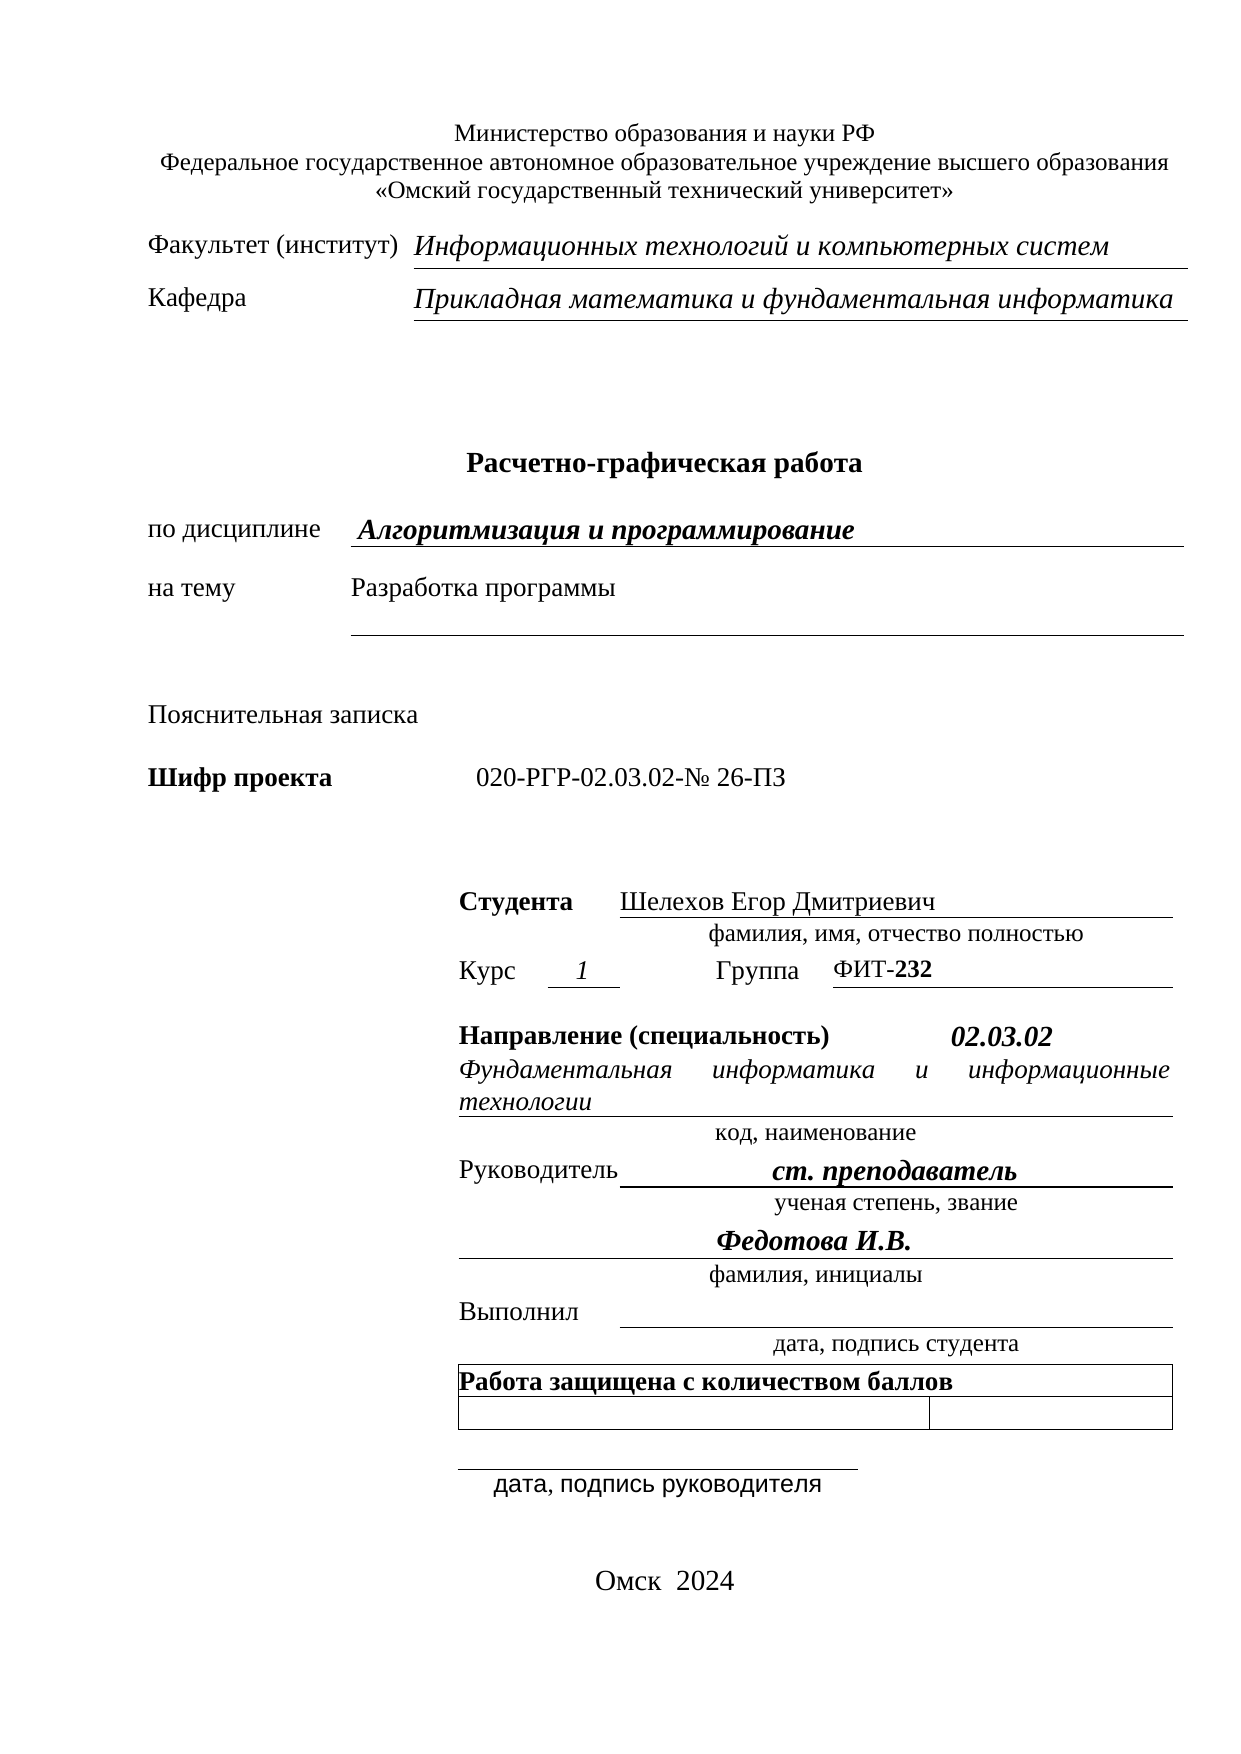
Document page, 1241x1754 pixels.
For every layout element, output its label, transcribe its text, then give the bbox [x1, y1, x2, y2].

text Министерство образования и науки РФ [148, 118, 1181, 147]
table_header дата, подпись руководителя [458, 1470, 858, 1563]
table_cell [396, 1364, 458, 1396]
table_cell 1 [548, 954, 619, 987]
table_cell [148, 1396, 272, 1429]
table_cell [620, 987, 787, 1019]
table_cell [272, 1186, 396, 1223]
text Омск 2024 [148, 1563, 1181, 1603]
table_cell Работа защищена с количеством баллов [459, 1365, 1172, 1396]
table_cell [272, 954, 396, 987]
table_cell [148, 1054, 458, 1116]
table_cell [148, 1327, 272, 1364]
text «Омский государственный технический университет» [148, 176, 1181, 204]
table_header Алгоритмизация и программирование [351, 512, 1184, 546]
table_cell [396, 917, 458, 954]
table_cell [958, 988, 1173, 1019]
table_cell [396, 1295, 458, 1327]
table_cell [414, 321, 1188, 333]
table_cell [148, 268, 413, 281]
table_header 020-РГР-02.03.02-№ 26-ПЗ [476, 761, 1204, 792]
table_header [148, 885, 272, 917]
table_cell Федотова И.В. [459, 1224, 1173, 1258]
table_cell [396, 987, 458, 1019]
text Расчетно-графическая работа [148, 445, 1181, 479]
table_cell [396, 1186, 458, 1223]
table_cell [548, 988, 619, 1019]
table_header Студента [459, 885, 619, 917]
table_cell [459, 917, 619, 954]
table_header [396, 885, 458, 917]
table_header [272, 885, 396, 917]
table_header [399, 1469, 458, 1563]
table_cell [272, 1396, 396, 1429]
table_cell Группа [716, 954, 833, 987]
table_cell [272, 1116, 396, 1153]
table_cell фамилия, инициалы [459, 1259, 1173, 1295]
table_cell [351, 547, 1184, 571]
table_cell [148, 1364, 272, 1396]
table_cell [148, 917, 272, 954]
table_cell [396, 1327, 458, 1364]
table_cell ст. преподаватель [620, 1153, 1173, 1186]
table_cell [148, 1295, 272, 1327]
table_cell [396, 1153, 458, 1186]
table_cell [930, 1397, 1172, 1429]
table_header [863, 1469, 1181, 1563]
table_cell код, наименование [459, 1117, 1173, 1153]
table_cell [272, 1258, 396, 1295]
table_cell [787, 987, 833, 1019]
table_cell 02.03.02 [833, 1019, 1173, 1053]
text Федеральное государственное автономное образовательное учреждение высшего образования [148, 147, 1181, 176]
table_cell Прикладная математика и фундаментальная информатика [414, 281, 1188, 319]
table_cell [148, 1224, 272, 1258]
table_cell Направление (специальность) [459, 1019, 833, 1053]
table_header [148, 1469, 398, 1563]
table_header по дисциплине [148, 512, 351, 546]
table_cell [459, 1397, 929, 1429]
table_cell [272, 1327, 396, 1364]
table_cell [148, 1153, 272, 1186]
table_cell [148, 1019, 458, 1053]
table_cell Кафедра [148, 281, 413, 319]
table_cell Выполнил [459, 1295, 619, 1364]
table_cell [148, 1186, 272, 1223]
table_header Информационных технологий и компьютерных систем [414, 228, 1188, 268]
text Пояснительная записка [148, 698, 1181, 730]
table_cell [396, 1396, 458, 1429]
table_cell [459, 987, 547, 1019]
table_cell Курс [459, 954, 547, 987]
table_cell [148, 954, 272, 987]
table_cell Руководитель [459, 1153, 619, 1223]
table_cell [833, 988, 958, 1019]
table_cell фамилия, имя, отчество полностью [620, 918, 1173, 954]
table_cell [148, 1258, 272, 1295]
table_cell [272, 917, 396, 954]
table_cell [272, 1364, 396, 1396]
table_cell дата, подпись студента [620, 1328, 1173, 1364]
table_cell [148, 546, 351, 571]
table_cell [620, 1295, 1173, 1327]
table_cell [620, 954, 716, 987]
table_cell [272, 1295, 396, 1327]
table_cell на тему [148, 571, 351, 635]
table_header Шифр проекта [148, 761, 476, 792]
table_cell [272, 987, 396, 1019]
table_cell Разработка программы [351, 571, 1184, 635]
table_cell [396, 954, 458, 987]
table_cell [272, 1153, 396, 1186]
table_cell [396, 1224, 458, 1258]
table_cell [396, 1116, 458, 1153]
table_cell ученая степень, звание [620, 1188, 1173, 1223]
table_header Шелехов Егор Дмитриевич [620, 885, 1173, 917]
table_cell [148, 987, 272, 1019]
table_cell [272, 1224, 396, 1258]
table_cell [414, 269, 1188, 281]
table_cell [148, 320, 413, 333]
table_cell ФИТ-232 [833, 954, 1173, 987]
table_cell [396, 1258, 458, 1295]
table_header Факультет (институт) [148, 228, 413, 268]
table_cell Фундаментальная информатика и информационные технологии [459, 1054, 1173, 1116]
table_cell [148, 1116, 272, 1153]
